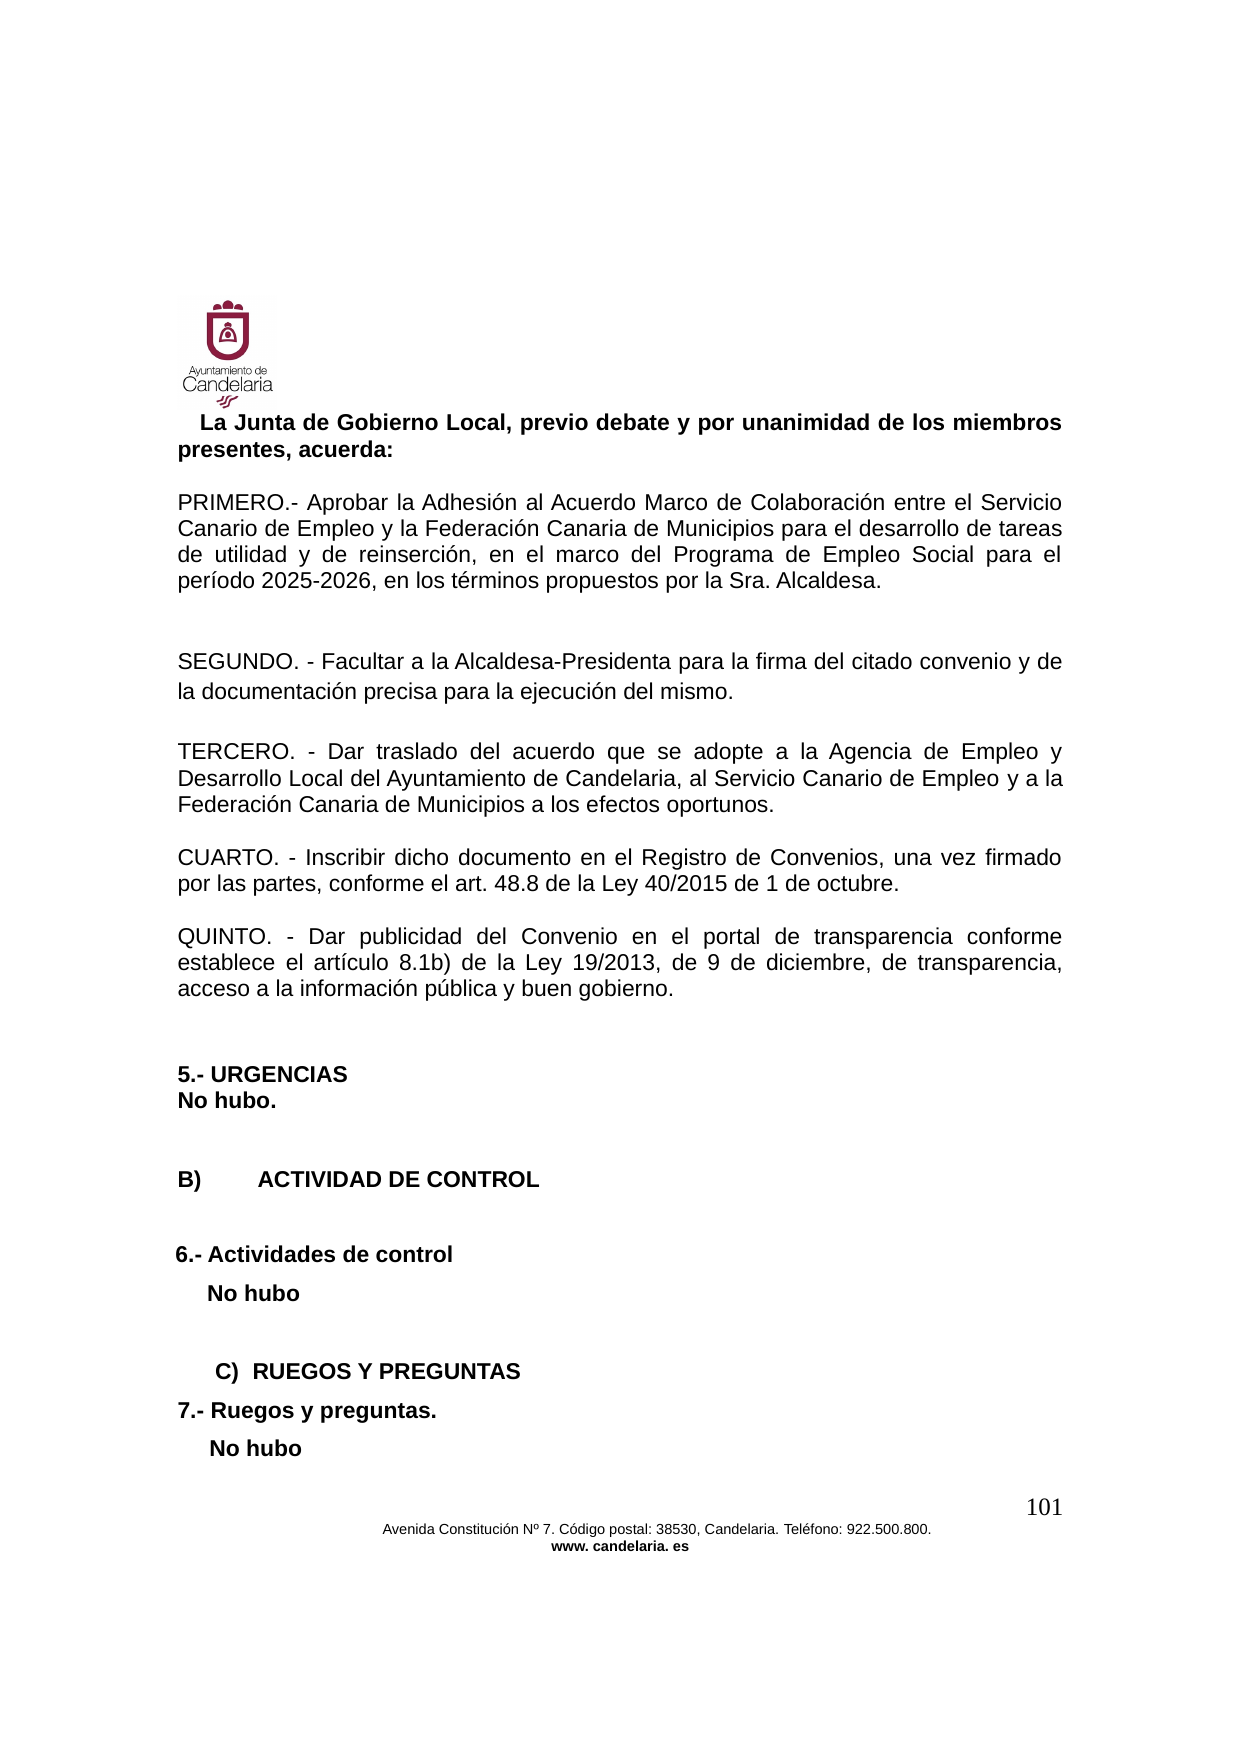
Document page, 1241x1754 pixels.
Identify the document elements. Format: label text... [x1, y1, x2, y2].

text 7.- Ruegos y preguntas. [177, 1397, 1063, 1423]
list ACTIVIDAD DE CONTROL [177, 1166, 1029, 1192]
text La Junta de Gobierno Local, previo debate y por unanimidad de los miembros presentes, acuerda: [177, 409, 1063, 462]
text QUINTO. - Dar publicidad del Convenio en el portal de transparencia conforme establece el artículo 8.1b) de la Ley 19/2013, de 9 de diciembre, de transparencia, acceso a la información pública y buen gobierno. [177, 923, 1063, 1002]
text TERCERO. - Dar traslado del acuerdo que se adopte a la Agencia de Empleo y Desarrollo Local del Ayuntamiento de Candelaria, al Servicio Canario de Empleo y a la Federación Canaria de Municipios a los efectos oportunos. [177, 738, 1063, 817]
text No hubo. [177, 1087, 1063, 1113]
text PRIMERO.- Aprobar la Adhesión al Acuerdo Marco de Colaboración entre el Servicio Canario de Empleo y la Federación Canaria de Municipios para el desarrollo de tareas de utilidad y de reinserción, en el marco del Programa de Empleo Social para el período 2025-2026, en los términos propuestos por la Sra. Alcaldesa. [177, 488, 1063, 594]
text No hubo [162, 1280, 1063, 1306]
text 5.- URGENCIAS [177, 1061, 1063, 1087]
text SEGUNDO. - Facultar a la Alcaldesa-Presidenta para la firma del citado convenio y de la documentación precisa para la ejecución del mismo. [177, 648, 1063, 704]
list RUEGOS Y PREGUNTAS [215, 1358, 1063, 1384]
text No hubo [177, 1435, 1063, 1462]
text CUARTO. - Inscribir dicho documento en el Registro de Convenios, una vez firmado por las partes, conforme el art. 48.8 de la Ley 40/2015 de 1 de octubre. [177, 844, 1063, 896]
text 6.- Actividades de control [162, 1241, 1063, 1267]
